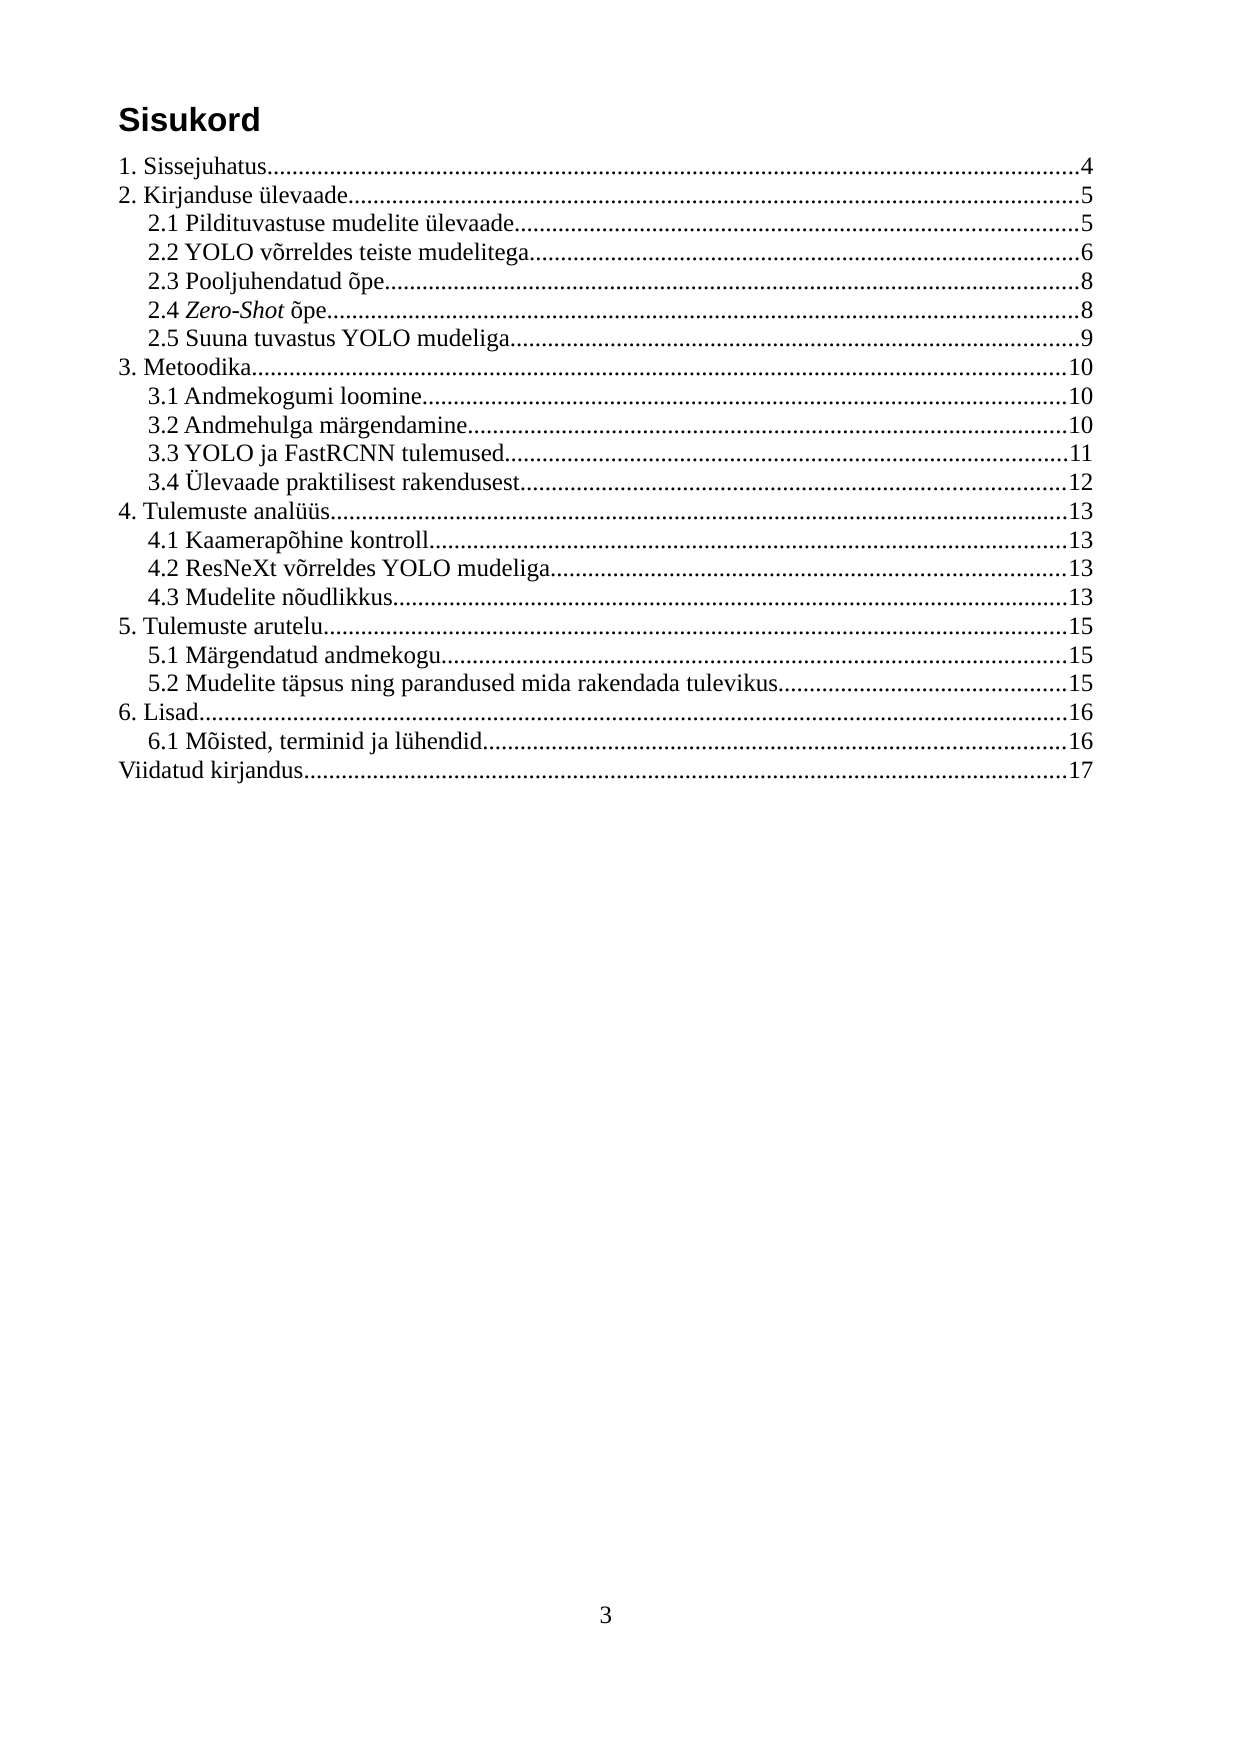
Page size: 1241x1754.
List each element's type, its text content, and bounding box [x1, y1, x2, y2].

text 5.2 Mudelite täpsus ning parandused mida rakendada tulevikus 15 [148, 668, 1093, 697]
text 2. Kirjanduse ülevaade 5 [118, 180, 1093, 208]
text Viidatud kirjandus 17 [118, 755, 1093, 783]
text 5.1 Märgendatud andmekogu 15 [148, 640, 1093, 668]
text 3.3 YOLO ja FastRCNN tulemused 11 [148, 438, 1093, 467]
text 3.4 Ülevaade praktilisest rakendusest 12 [148, 467, 1093, 496]
text 2.2 YOLO võrreldes teiste mudelitega 6 [148, 237, 1093, 266]
text 3. Metoodika 10 [118, 352, 1093, 381]
text 6. Lisad 16 [118, 697, 1093, 726]
text 1. Sissejuhatus 4 [118, 151, 1093, 180]
text 5. Tulemuste arutelu 15 [118, 611, 1093, 640]
text 2.4 Zero-Shot õpe 8 [148, 295, 1093, 323]
text 2.1 Pildituvastuse mudelite ülevaade 5 [148, 208, 1093, 237]
text 4.2 ResNeXt võrreldes YOLO mudeliga 13 [148, 553, 1093, 582]
text 6.1 Mõisted, terminid ja lühendid 16 [148, 726, 1093, 755]
text 3.2 Andmehulga märgendamine 10 [148, 410, 1093, 438]
text 4.1 Kaamerapõhine kontroll 13 [148, 525, 1093, 553]
text 2.5 Suuna tuvastus YOLO mudeliga 9 [148, 323, 1093, 352]
text 4. Tulemuste analüüs 13 [118, 496, 1093, 525]
subtitle Sisukord [118, 100, 1093, 138]
text 2.3 Pooljuhendatud õpe 8 [148, 266, 1093, 295]
text 4.3 Mudelite nõudlikkus 13 [148, 582, 1093, 611]
text 3.1 Andmekogumi loomine 10 [148, 381, 1093, 410]
